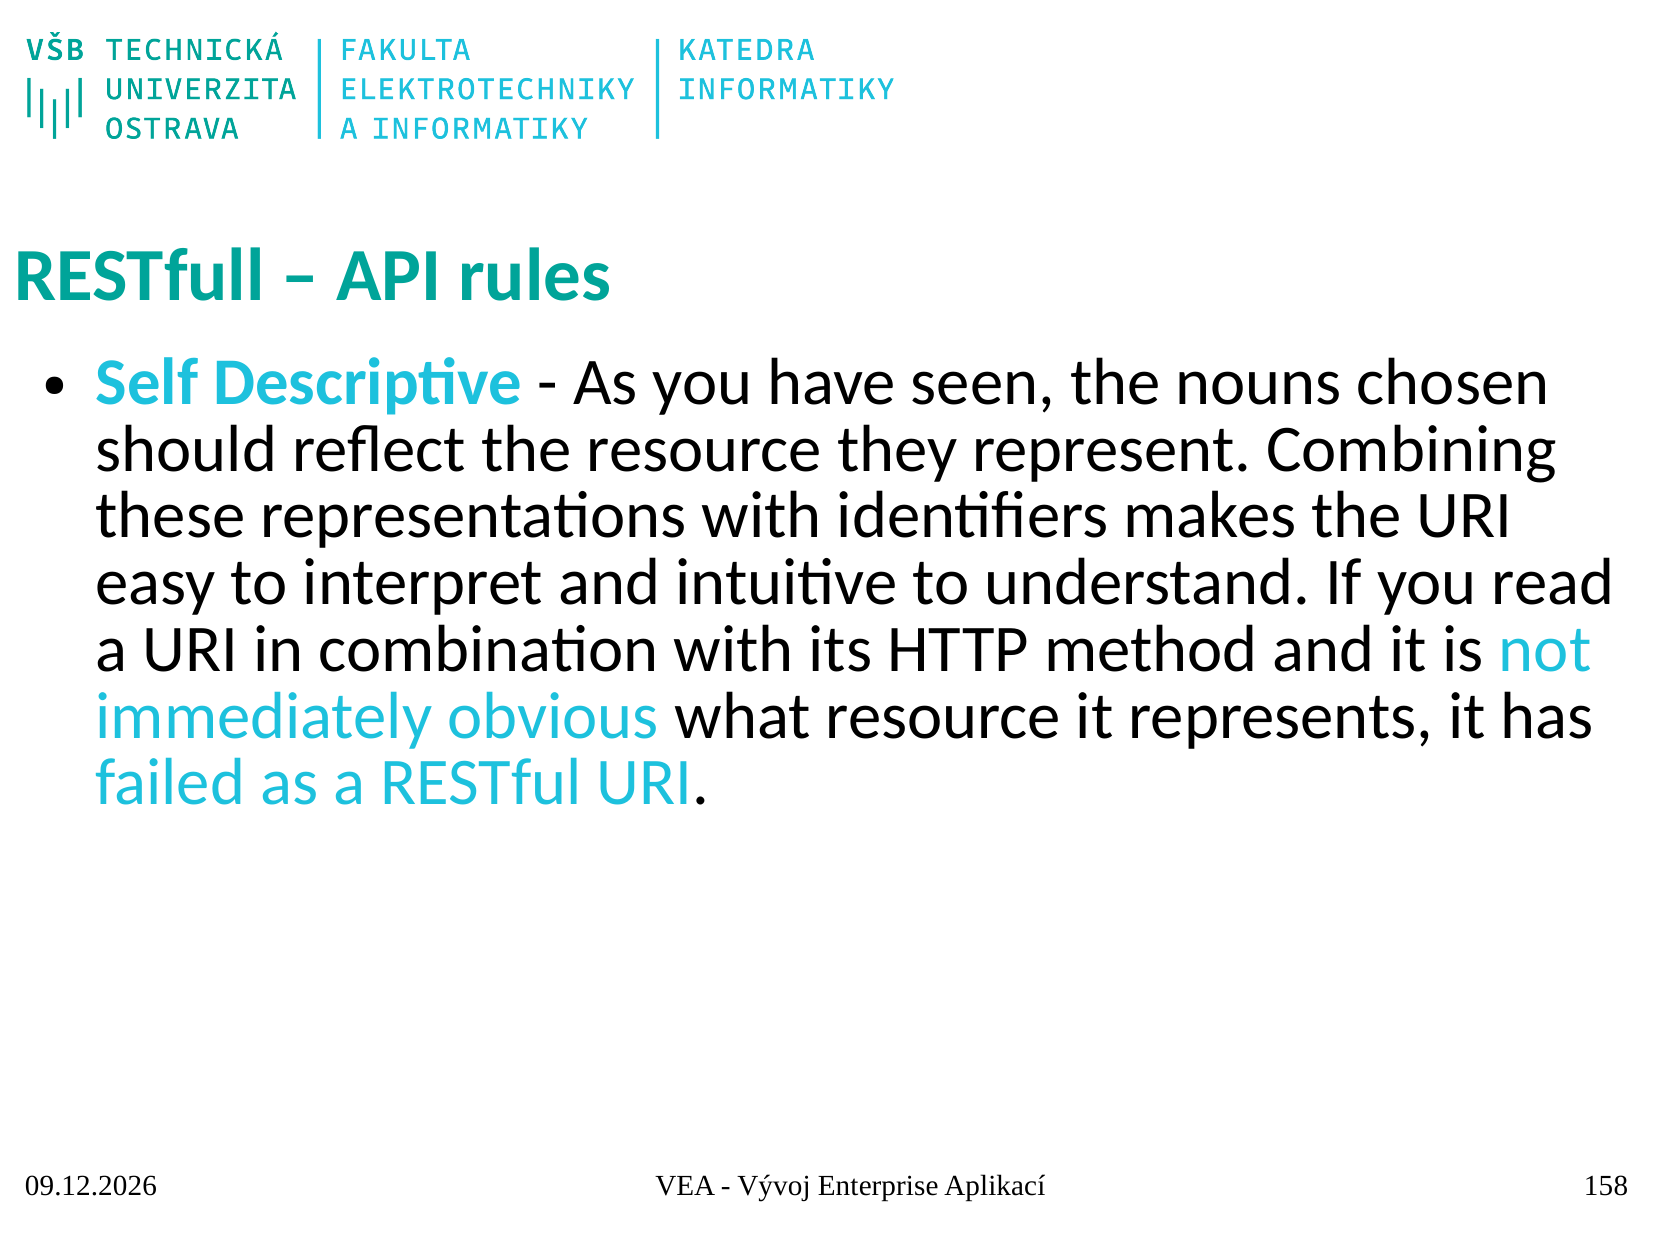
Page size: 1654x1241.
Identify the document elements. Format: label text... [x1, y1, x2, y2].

list Self Descriptive - As you have seen, the nouns chosen should reflect the resource they represent. Combining these representations with identifiers makes the URI easy to interpret and intuitive to understand. If you read a URI in combination with its HTTP method and it is not immediately obvious what resource it represents, it has failed as a RESTful URI. [24, 354, 1629, 1146]
picture [26, 31, 894, 139]
title RESTfull – API rules [14, 165, 1619, 319]
